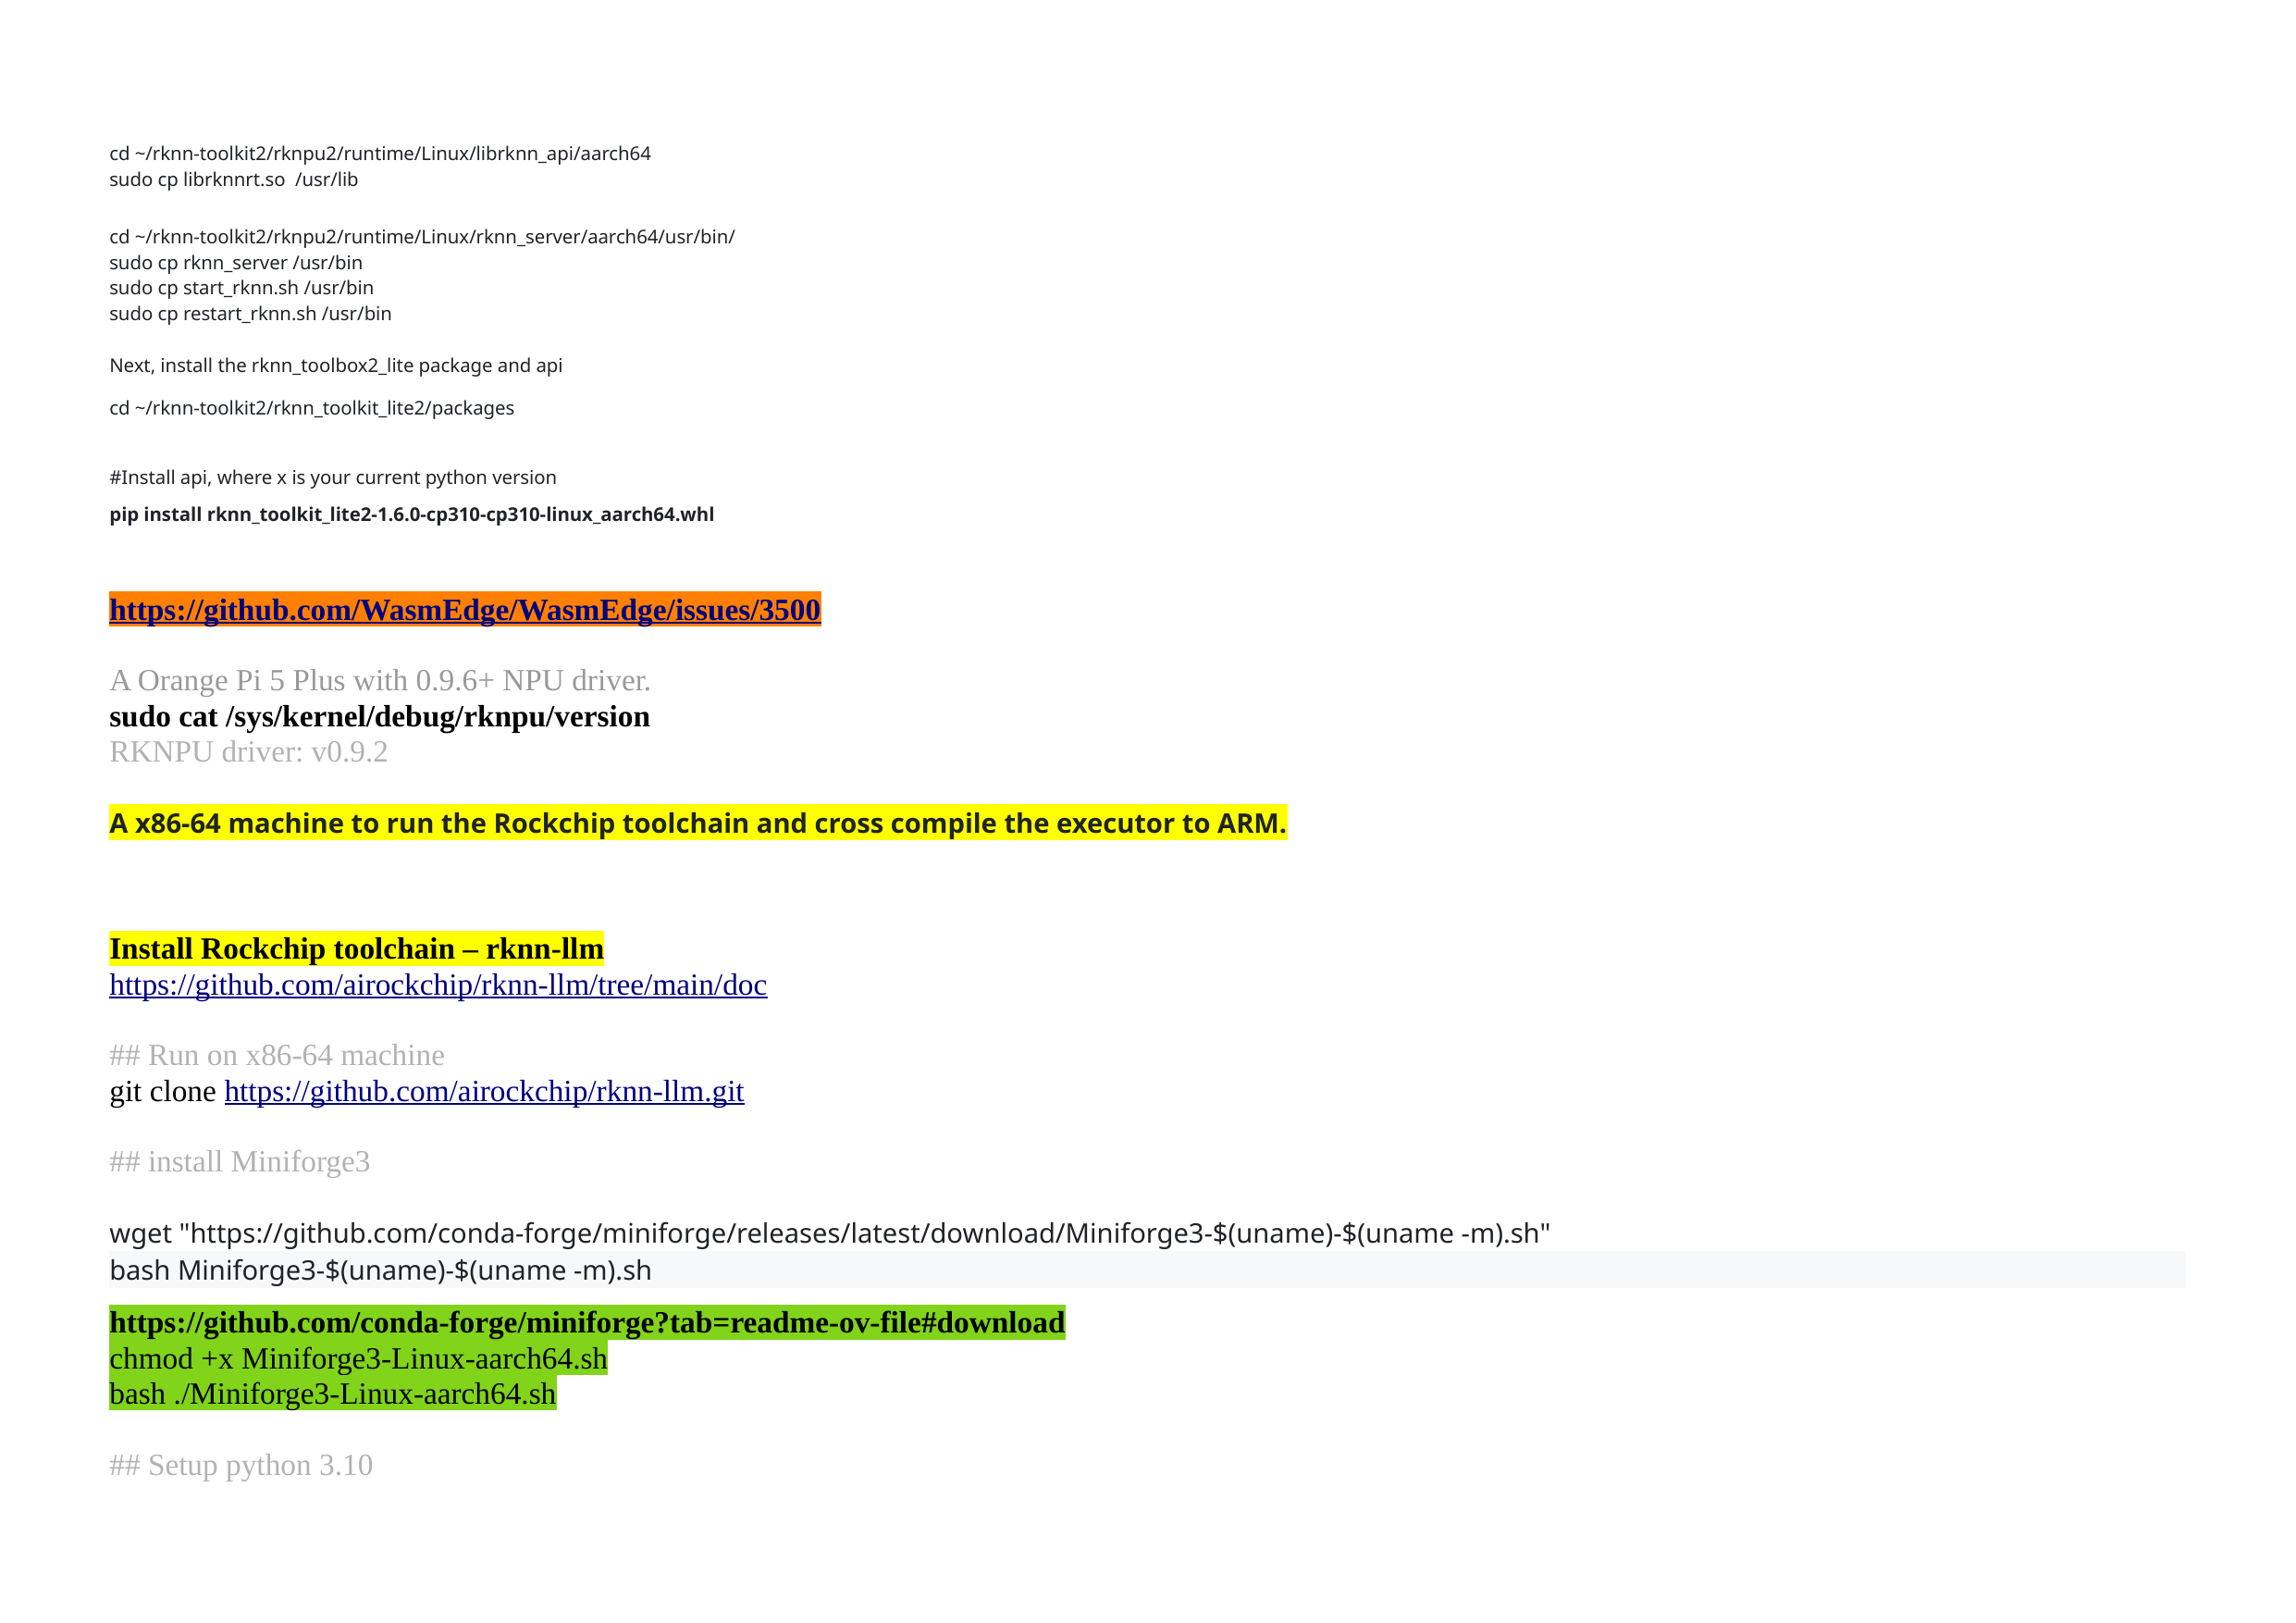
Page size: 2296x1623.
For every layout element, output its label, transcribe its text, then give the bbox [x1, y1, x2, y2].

text A Orange Pi 5 Plus with 0.9.6+ NPU driver. [109, 663, 2186, 698]
text Next, install the rknn_toolbox2_lite package and api [109, 353, 2186, 378]
text chmod +x Miniforge3-Linux-aarch64.sh [109, 1340, 2186, 1375]
text sudo cp restart_rknn.sh /usr/bin [109, 301, 2186, 326]
text https://github.com/airockchip/rknn-llm/tree/main/doc [109, 966, 2186, 1001]
text wget "https://github.com/conda-forge/miniforge/releases/latest/download/Miniforge3-$(uname)-$(uname -m).sh" [109, 1214, 2186, 1251]
text bash Miniforge3-$(uname)-$(uname -m).sh [109, 1251, 2186, 1288]
text ## Run on x86-64 machine [109, 1037, 2186, 1072]
text RKNPU driver: v0.9.2 [109, 733, 2186, 769]
text Install Rockchip toolchain – rknn-llm [109, 931, 2186, 966]
text #Install api, where x is your current python version [109, 465, 2186, 489]
text sudo cat /sys/kernel/debug/rknpu/version [109, 698, 2186, 733]
text ## install Miniforge3 [109, 1144, 2186, 1179]
text cd ~/rknn-toolkit2/rknpu2/runtime/Linux/librknn_api/aarch64 [109, 141, 2186, 167]
text cd ~/rknn-toolkit2/rknpu2/runtime/Linux/rknn_server/aarch64/usr/bin/ [109, 224, 2186, 249]
text https://github.com/conda-forge/miniforge?tab=readme-ov-file#download [109, 1304, 2186, 1340]
text https://github.com/WasmEdge/WasmEdge/issues/3500 [109, 591, 2186, 626]
text A x86-64 machine to run the Rockchip toolchain and cross compile the executor to ARM. [109, 804, 2186, 840]
text ## Setup python 3.10 [109, 1446, 2186, 1481]
text pip install rknn_toolkit_lite2-1.6.0-cp310-cp310-linux_aarch64.whl [109, 502, 2186, 527]
text git clone https://github.com/airockchip/rknn-llm.git [109, 1072, 2186, 1108]
text cd ~/rknn-toolkit2/rknn_toolkit_lite2/packages [109, 395, 2186, 421]
text sudo cp librknnrt.so /usr/lib [109, 167, 2186, 192]
text sudo cp rknn_server /usr/bin [109, 249, 2186, 275]
text sudo cp start_rknn.sh /usr/bin [109, 275, 2186, 301]
text bash ./Miniforge3-Linux-aarch64.sh [109, 1375, 2186, 1410]
